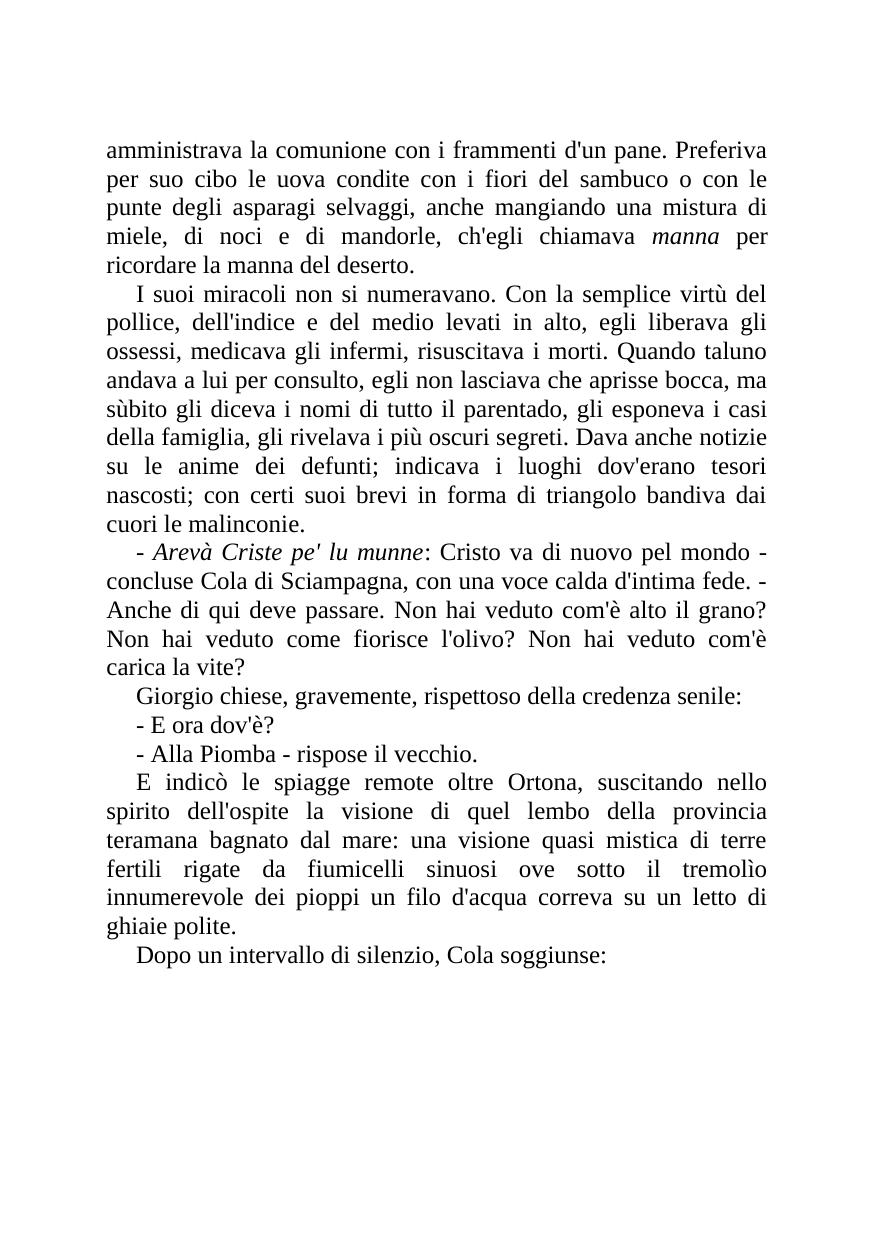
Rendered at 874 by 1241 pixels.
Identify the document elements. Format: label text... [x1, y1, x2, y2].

text - Alla Piomba - rispose il vecchio. [106, 739, 768, 767]
text amministrava la comunione con i frammenti d'un pane. Preferiva per suo cibo le uova condite con i fiori del sambuco o con le punte degli asparagi selvaggi, anche mangiando una mistura di miele, di noci e di mandorle, ch'egli chiamava manna per ricordare la manna del deserto. [106, 135, 768, 279]
text E indicò le spiagge remote oltre Ortona, suscitando nello spirito dell'ospite la visione di quel lembo della provincia teramana bagnato dal mare: una visione quasi mistica di terre fertili rigate da fiumicelli sinuosi ove sotto il tremolìo innumerevole dei pioppi un filo d'acqua correva su un letto di ghiaie polite. [106, 767, 768, 940]
text - E ora dov'è? [106, 710, 768, 739]
text Giorgio chiese, gravemente, rispettoso della credenza senile: [106, 681, 768, 710]
text Dopo un intervallo di silenzio, Cola soggiunse: [106, 940, 768, 969]
text - Arevà Criste pe' lu munne: Cristo va di nuovo pel mondo - concluse Cola di Sciampagna, con una voce calda d'intima fede. - Anche di qui deve passare. Non hai veduto com'è alto il grano? Non hai veduto come fiorisce l'olivo? Non hai veduto com'è carica la vite? [106, 537, 768, 681]
text I suoi miracoli non si numeravano. Con la semplice virtù del pollice, dell'indice e del medio levati in alto, egli liberava gli ossessi, medicava gli infermi, risuscitava i morti. Quando taluno andava a lui per consulto, egli non lasciava che aprisse bocca, ma sùbito gli diceva i nomi di tutto il parentado, gli esponeva i casi della famiglia, gli rivelava i più oscuri segreti. Dava anche notizie su le anime dei defunti; indicava i luoghi dov'erano tesori nascosti; con certi suoi brevi in forma di triangolo bandiva dai cuori le malinconie. [106, 279, 768, 537]
